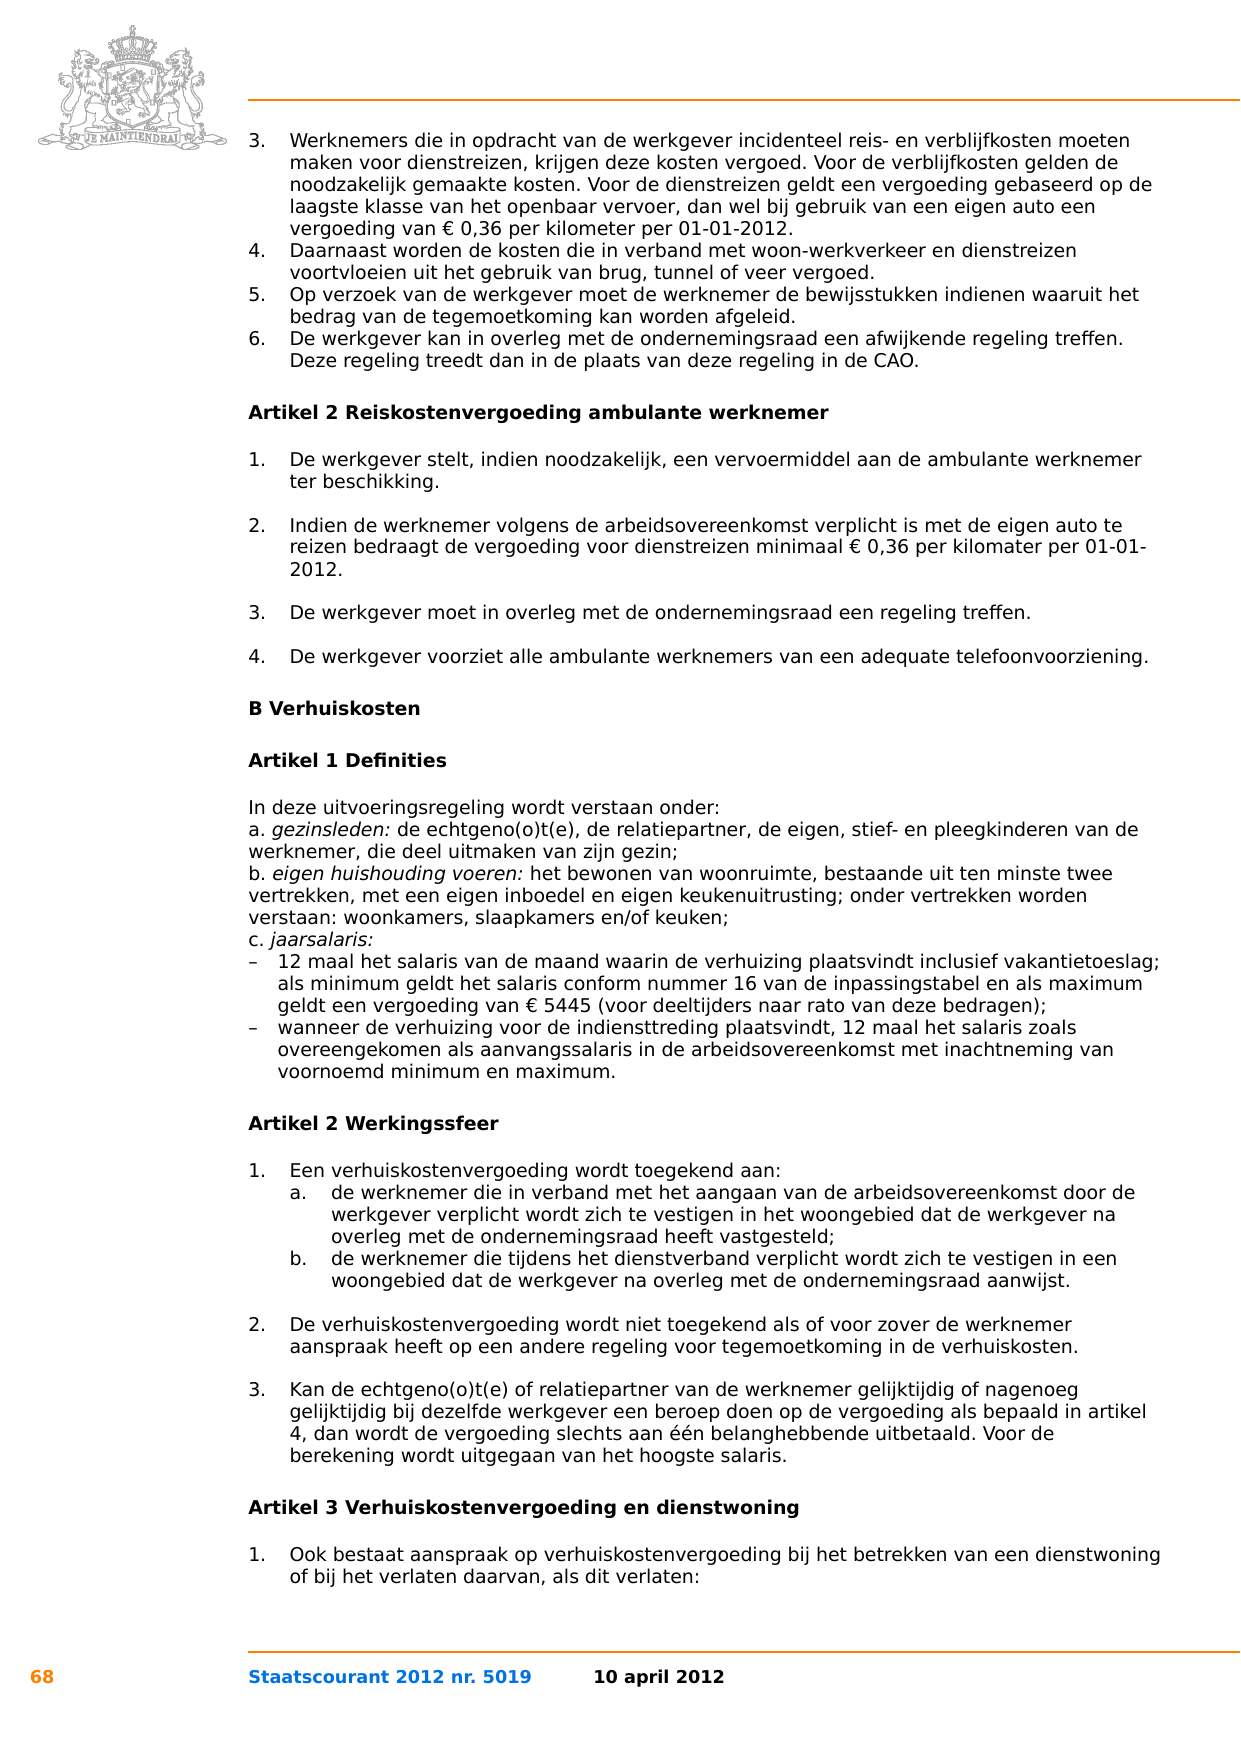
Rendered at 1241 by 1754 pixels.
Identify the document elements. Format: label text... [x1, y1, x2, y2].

text 1. Ook bestaat aanspraak op verhuiskostenvergoeding bij het betrekken van een dienstwoning of bij het verlaten daarvan, als dit verlaten: [248, 1544, 1163, 1588]
subtitle Artikel 2 Reiskostenvergoeding ambulante werknemer [248, 402, 1163, 424]
text – 12 maal het salaris van de maand waarin de verhuizing plaatsvindt inclusief vakantietoeslag; als minimum geldt het salaris conform nummer 16 van de inpassingstabel en als maximum geldt een vergoeding van € 5445 (voor deeltijders naar rato van deze bedragen); [248, 951, 1163, 1017]
text 6. De werkgever kan in overleg met de ondernemingsraad een afwijkende regeling treffen. Deze regeling treedt dan in de plaats van deze regeling in de CAO. [248, 328, 1163, 372]
text 2. Indien de werknemer volgens de arbeidsovereenkomst verplicht is met de eigen auto te reizen bedraagt de vergoeding voor dienstreizen minimaal € 0,36 per kilomater per 01-01-2012. [248, 514, 1163, 580]
text 2. De verhuiskostenvergoeding wordt niet toegekend als of voor zover de werknemer aanspraak heeft op een andere regeling voor tegemoetkoming in de verhuiskosten. [248, 1313, 1163, 1357]
text 1. Een verhuiskostenvergoeding wordt toegekend aan: [248, 1160, 1163, 1182]
text b. eigen huishouding voeren: het bewonen van woonruimte, bestaande uit ten minste twee vertrekken, met een eigen inboedel en eigen keukenuitrusting; onder vertrekken worden verstaan: woonkamers, slaapkamers en/of keuken; [248, 863, 1163, 929]
text In deze uitvoeringsregeling wordt verstaan onder: [248, 797, 1163, 819]
text c. jaarsalaris: [248, 929, 1163, 951]
text 3. Kan de echtgeno(o)t(e) of relatiepartner van de werknemer gelijktijdig of nagenoeg gelijktijdig bij dezelfde werkgever een beroep doen op de vergoeding als bepaald in artikel 4, dan wordt de vergoeding slechts aan één belanghebbende uitbetaald. Voor de berekening wordt uitgegaan van het hoogste salaris. [248, 1379, 1163, 1467]
text 3. De werkgever moet in overleg met de ondernemingsraad een regeling treffen. [248, 602, 1163, 624]
text 1. De werkgever stelt, indien noodzakelijk, een vervoermiddel aan de ambulante werknemer ter beschikking. [248, 449, 1163, 493]
text a. de werknemer die in verband met het aangaan van de arbeidsovereenkomst door de werkgever verplicht wordt zich te vestigen in het woongebied dat de werkgever na overleg met de ondernemingsraad heeft vastgesteld; [289, 1182, 1163, 1248]
text a. gezinsleden: de echtgeno(o)t(e), de relatiepartner, de eigen, stief- en pleegkinderen van de werknemer, die deel uitmaken van zijn gezin; [248, 819, 1163, 863]
text – wanneer de verhuizing voor de indiensttreding plaatsvindt, 12 maal het salaris zoals overeengekomen als aanvangssalaris in de arbeidsovereenkomst met inachtneming van voornoemd minimum en maximum. [248, 1017, 1163, 1083]
text 3. Werknemers die in opdracht van de werkgever incidenteel reis- en verblijfkosten moeten maken voor dienstreizen, krijgen deze kosten vergoed. Voor de verblijfkosten gelden de noodzakelijk gemaakte kosten. Voor de dienstreizen geldt een vergoeding gebaseerd op de laagste klasse van het openbaar vervoer, dan wel bij gebruik van een eigen auto een vergoeding van € 0,36 per kilometer per 01-01-2012. [248, 130, 1163, 240]
subtitle Artikel 3 Verhuiskostenvergoeding en dienstwoning [248, 1497, 1163, 1519]
picture [38, 25, 227, 150]
text 4. De werkgever voorziet alle ambulante werknemers van een adequate telefoonvoorziening. [248, 646, 1163, 668]
subtitle B Verhuiskosten [248, 698, 1163, 720]
text 5. Op verzoek van de werkgever moet de werknemer de bewijsstukken indienen waaruit het bedrag van de tegemoetkoming kan worden afgeleid. [248, 284, 1163, 328]
text 4. Daarnaast worden de kosten die in verband met woon-werkverkeer en dienstreizen voortvloeien uit het gebruik van brug, tunnel of veer vergoed. [248, 240, 1163, 284]
subtitle Artikel 1 Definities [248, 750, 1163, 772]
text b. de werknemer die tijdens het dienstverband verplicht wordt zich te vestigen in een woongebied dat de werkgever na overleg met de ondernemingsraad aanwijst. [289, 1248, 1163, 1292]
subtitle Artikel 2 Werkingssfeer [248, 1113, 1163, 1135]
